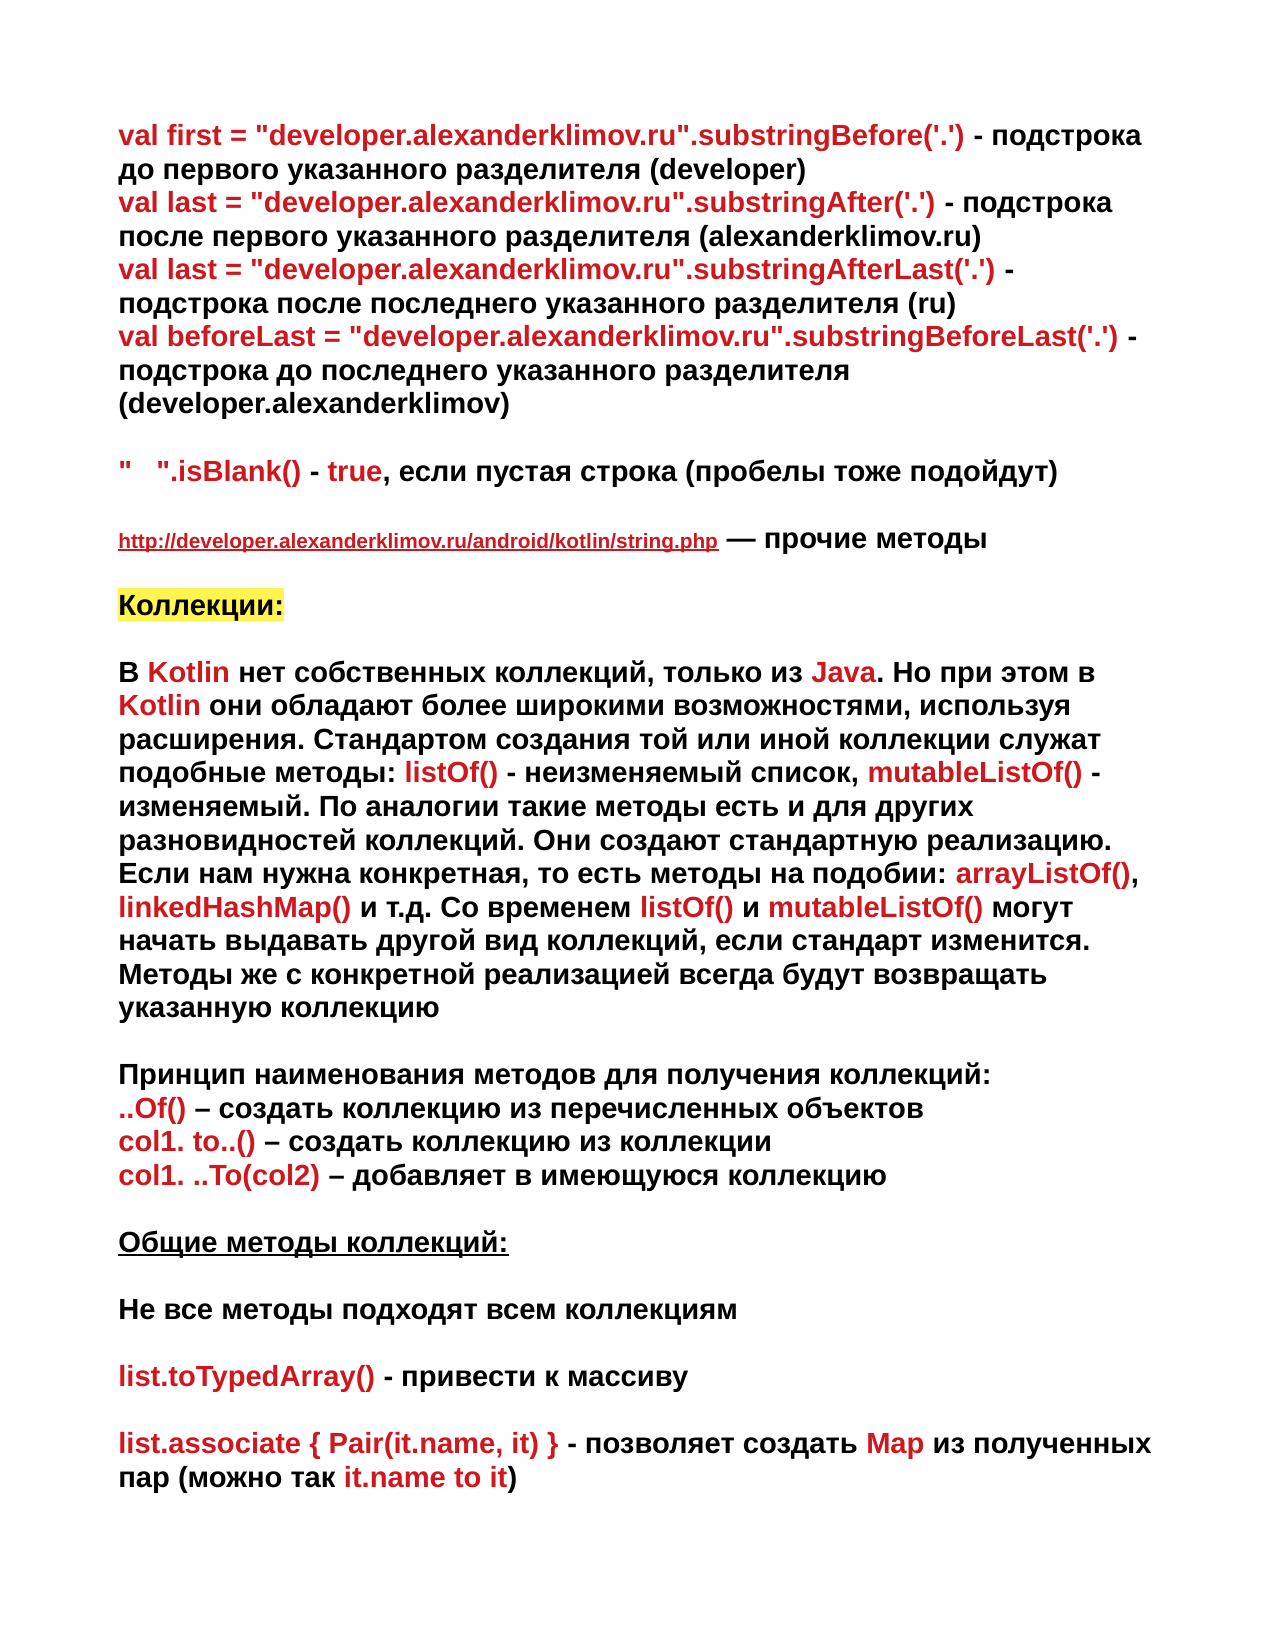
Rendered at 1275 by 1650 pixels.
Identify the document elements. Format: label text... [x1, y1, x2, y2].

text list.toTypedArray() - привести к массиву [118, 1359, 1157, 1393]
text val first = "developer.alexanderklimov.ru".substringBefore('.') - подстрока до первого указанного разделителя (developer) [118, 118, 1157, 185]
text val last = "developer.alexanderklimov.ru".substringAfterLast('.') - подстрока после последнего указанного разделителя (ru) [118, 252, 1157, 319]
text Не все методы подходят всем коллекциям [118, 1292, 1157, 1326]
text " ".isBlank() - true, если пустая строка (пробелы тоже подойдут) [118, 453, 1157, 487]
text Коллекции: [118, 588, 1157, 621]
text Общие методы коллекций: [118, 1225, 1157, 1258]
text col1. ..To(col2) – добавляет в имеющуюся коллекцию [118, 1158, 1157, 1191]
text Принцип наименования методов для получения коллекций: [118, 1057, 1157, 1091]
text В Kotlin нет собственных коллекций, только из Java. Но при этом в Kotlin они обладают более широкими возможностями, используя расширения. Стандартом создания той или иной коллекции служат подобные методы: listOf() - неизменяемый список, mutableListOf() - изменяемый. По аналогии такие методы есть и для других разновидностей коллекций. Они создают стандартную реализацию. Если нам нужна конкретная, то есть методы на подобии: arrayListOf(), linkedHashMap() и т.д. Со временем listOf() и mutableListOf() могут начать выдавать другой вид коллекций, если стандарт изменится. Методы же с конкретной реализацией всегда будут возвращать указанную коллекцию [118, 655, 1157, 1024]
text list.associate { Pair(it.name, it) } - позволяет создать Map из полученных пар (можно так it.name to it) [118, 1426, 1157, 1493]
text http://developer.alexanderklimov.ru/android/kotlin/string.php — прочие методы [118, 521, 1157, 554]
text col1. to..() – создать коллекцию из коллекции [118, 1124, 1157, 1158]
text val last = "developer.alexanderklimov.ru".substringAfter('.') - подстрока после первого указанного разделителя (alexanderklimov.ru) [118, 185, 1157, 252]
text ..Of() – создать коллекцию из перечисленных объектов [118, 1091, 1157, 1124]
text val beforeLast = "developer.alexanderklimov.ru".substringBeforeLast('.') - подстрока до последнего указанного разделителя (developer.alexanderklimov) [118, 319, 1157, 420]
